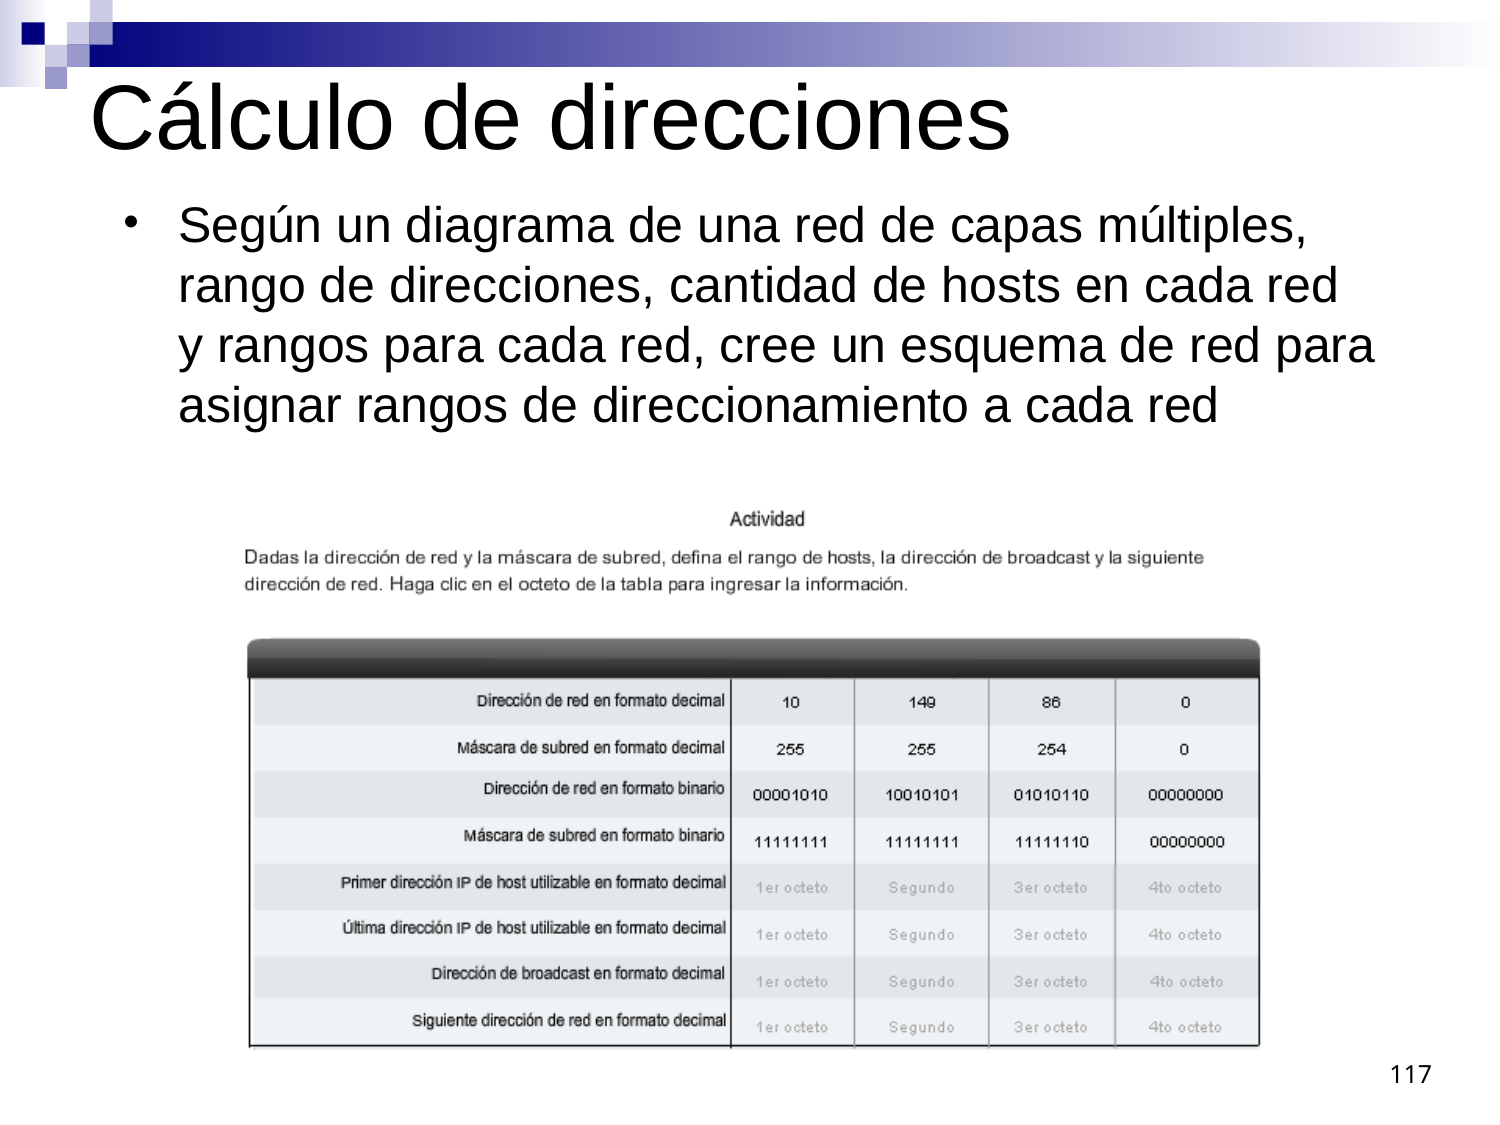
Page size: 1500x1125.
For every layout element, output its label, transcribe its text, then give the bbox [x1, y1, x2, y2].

text_box Cálculo de direcciones [75, 0, 1425, 231]
text_box [1074, 1025, 1447, 1101]
text_box Según un diagrama de una red de capas múltiples, rango de direcciones, cantidad de hosts en cada red y rangos para cada red, cree un esquema de red para asignar rangos de direccionamiento a cada red [107, 184, 1411, 1018]
picture [235, 498, 1265, 1053]
